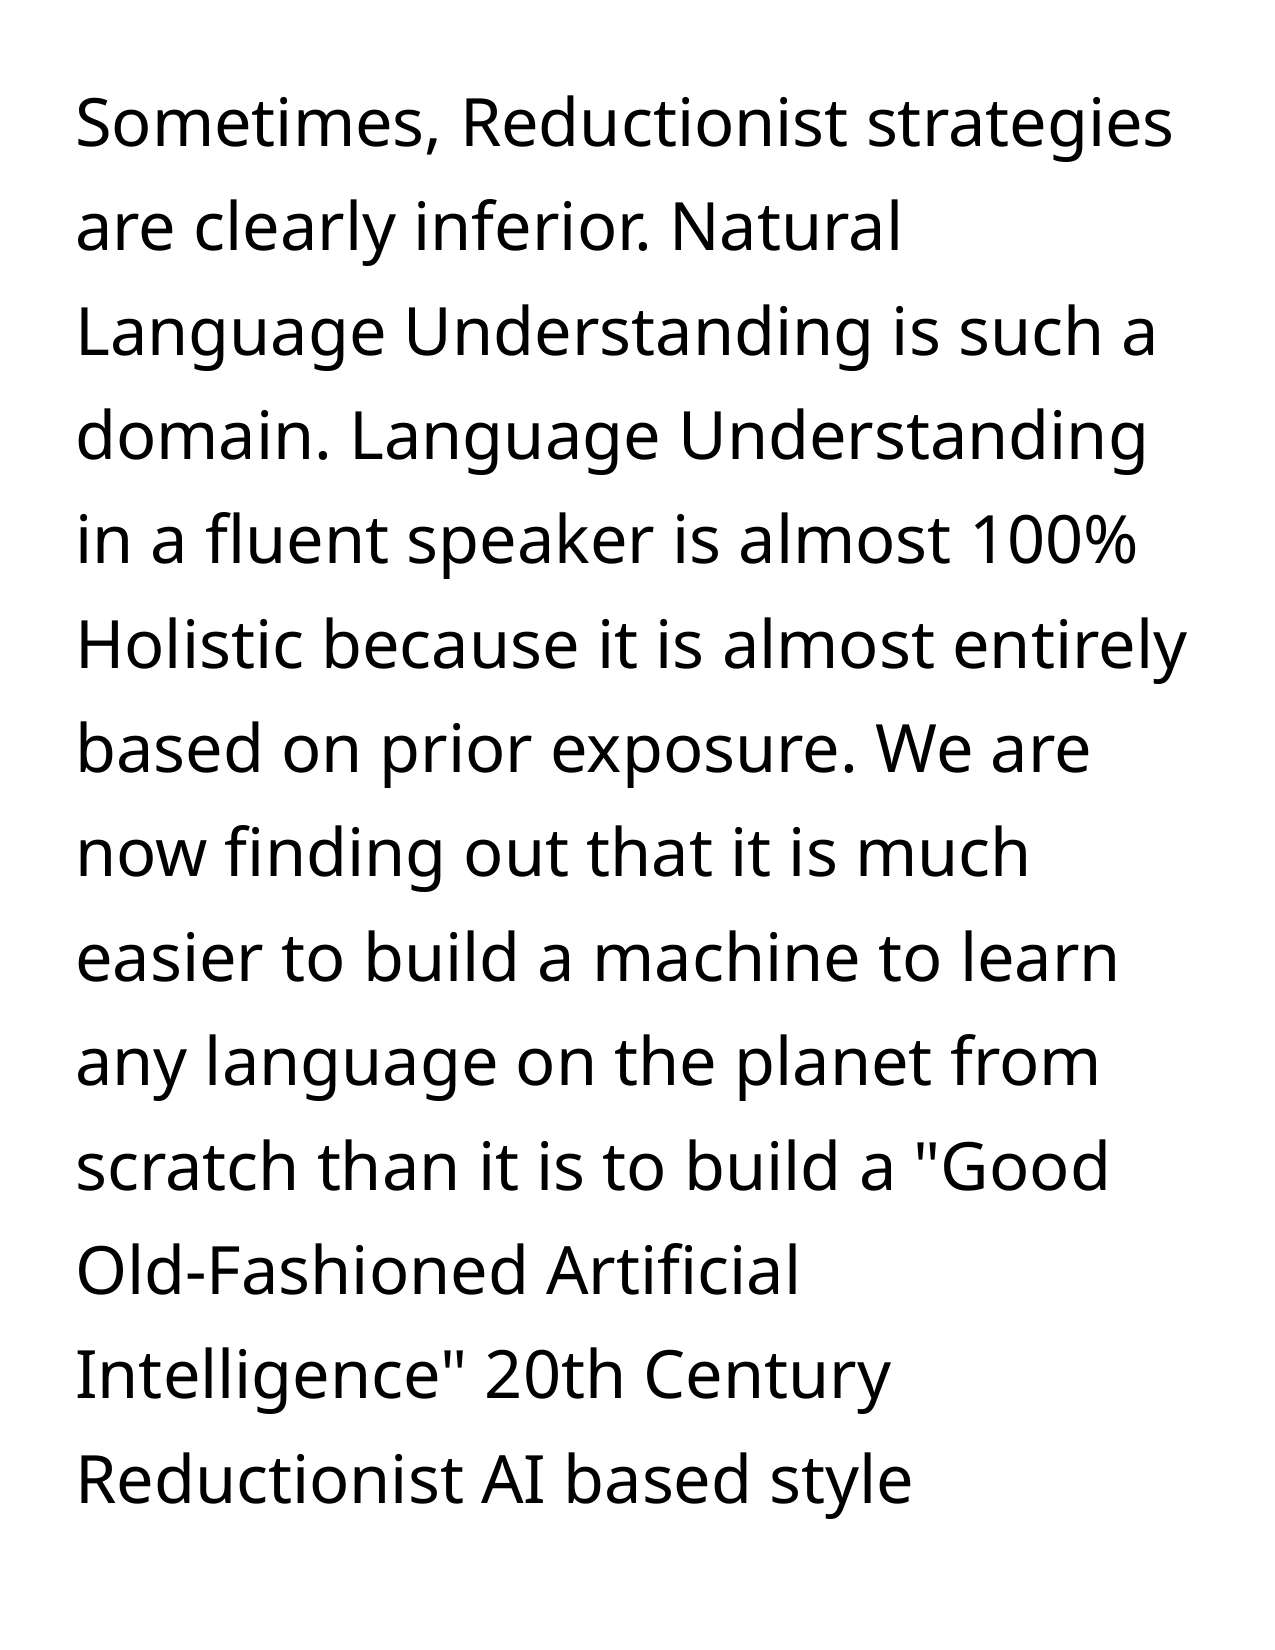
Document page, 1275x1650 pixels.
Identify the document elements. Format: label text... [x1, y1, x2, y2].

text Sometimes, Reductionist strategies are clearly inferior. Natural Language Understanding is such a domain. Language Understanding in a fluent speaker is almost 100% Holistic because it is almost entirely based on prior exposure. We are now finding out that it is much easier to build a machine to learn any language on the planet from scratch than it is to build a "Good Old-Fashioned Artificial Intelligence" 20th Century Reductionist AI based style [75, 75, 1200, 1523]
